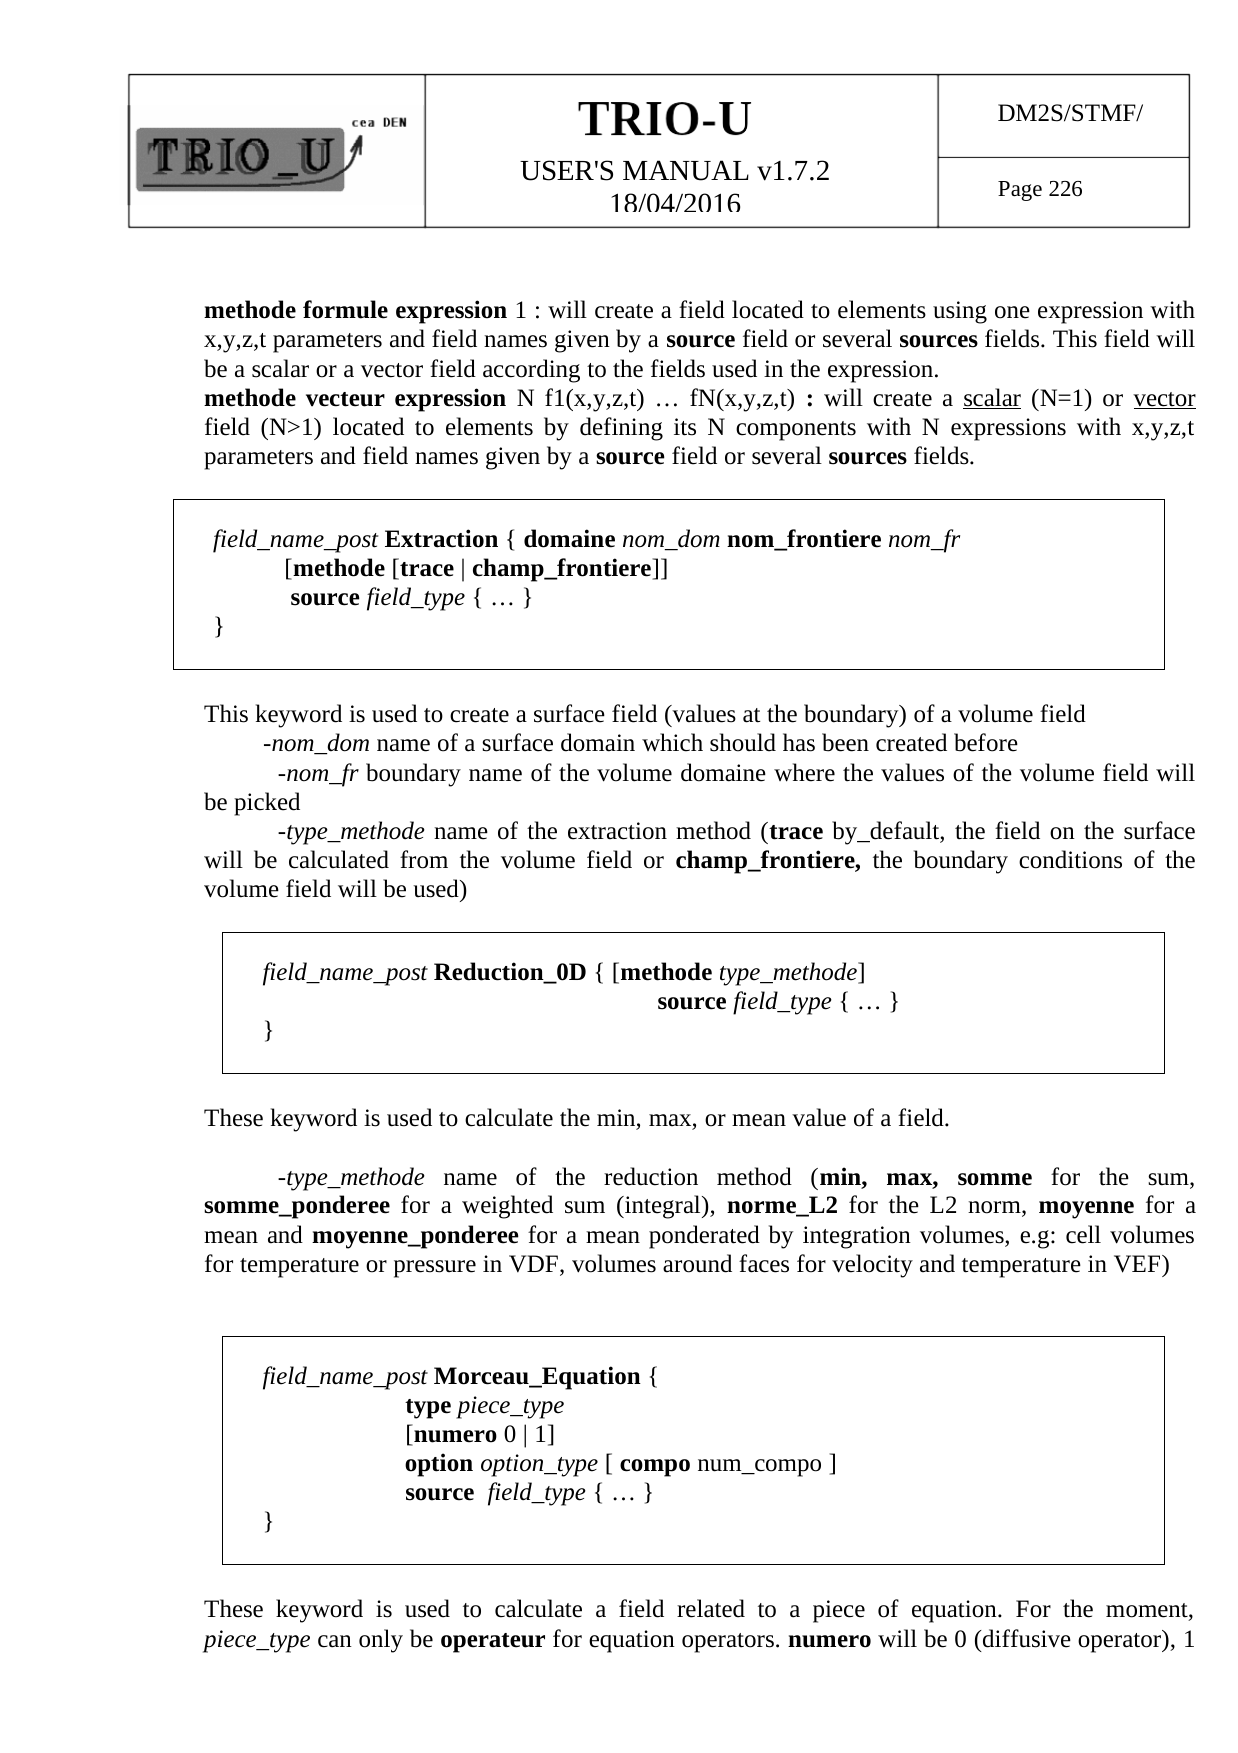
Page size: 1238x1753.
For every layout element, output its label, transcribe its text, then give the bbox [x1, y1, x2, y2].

text -nom_dom name of a surface domain which should has been created before [204, 728, 1196, 757]
text These keyword is used to calculate the min, max, or mean value of a field. [204, 1103, 1196, 1132]
text This keyword is used to create a surface field (values at the boundary) of a volume field [204, 699, 1196, 728]
table_header field_name_post Extraction { domaine nom_dom nom_frontiere nom_fr [methode [trace | champ_frontiere]] source field_type { … } } [174, 500, 1164, 669]
text -type_methode name of the reduction method (min, max, somme for the sum, somme_ponderee for a weighted sum (integral), norme_L2 for the L2 norm, moyenne for a mean and moyenne_ponderee for a mean ponderated by integration volumes, e.g: cell volumes for temperature or pressure in VDF, volumes around faces for velocity and temperature in VEF) [204, 1161, 1196, 1278]
table_header field_name_post Reduction_0D { [methode type_methode] source field_type { … } } [223, 933, 1164, 1073]
text These keyword is used to calculate a field related to a piece of equation. For the moment, piece_type can only be operateur for equation operators. numero will be 0 (diffusive operator), 1 [204, 1594, 1196, 1652]
text methode formule expression 1 : will create a field located to elements using one expression with x,y,z,t parameters and field names given by a source field or several sources fields. This field will be a scalar or a vector field according to the fields used in the expression. [204, 295, 1196, 382]
text methode vecteur expression N f1(x,y,z,t) … fN(x,y,z,t) : will create a scalar (N=1) or vector field (N>1) located to elements by defining its N components with N expressions with x,y,z,t parameters and field names given by a source field or several sources fields. [204, 382, 1196, 470]
table_header field_name_post Morceau_Equation { type piece_type [numero 0 | 1] option option_type [ compo num_compo ] source field_type { … } } [223, 1337, 1164, 1564]
text -nom_fr boundary name of the volume domaine where the values of the volume field will be picked [204, 757, 1196, 816]
text -type_methode name of the extraction method (trace by_default, the field on the surface will be calculated from the volume field or champ_frontiere, the boundary conditions of the volume field will be used) [204, 816, 1196, 903]
